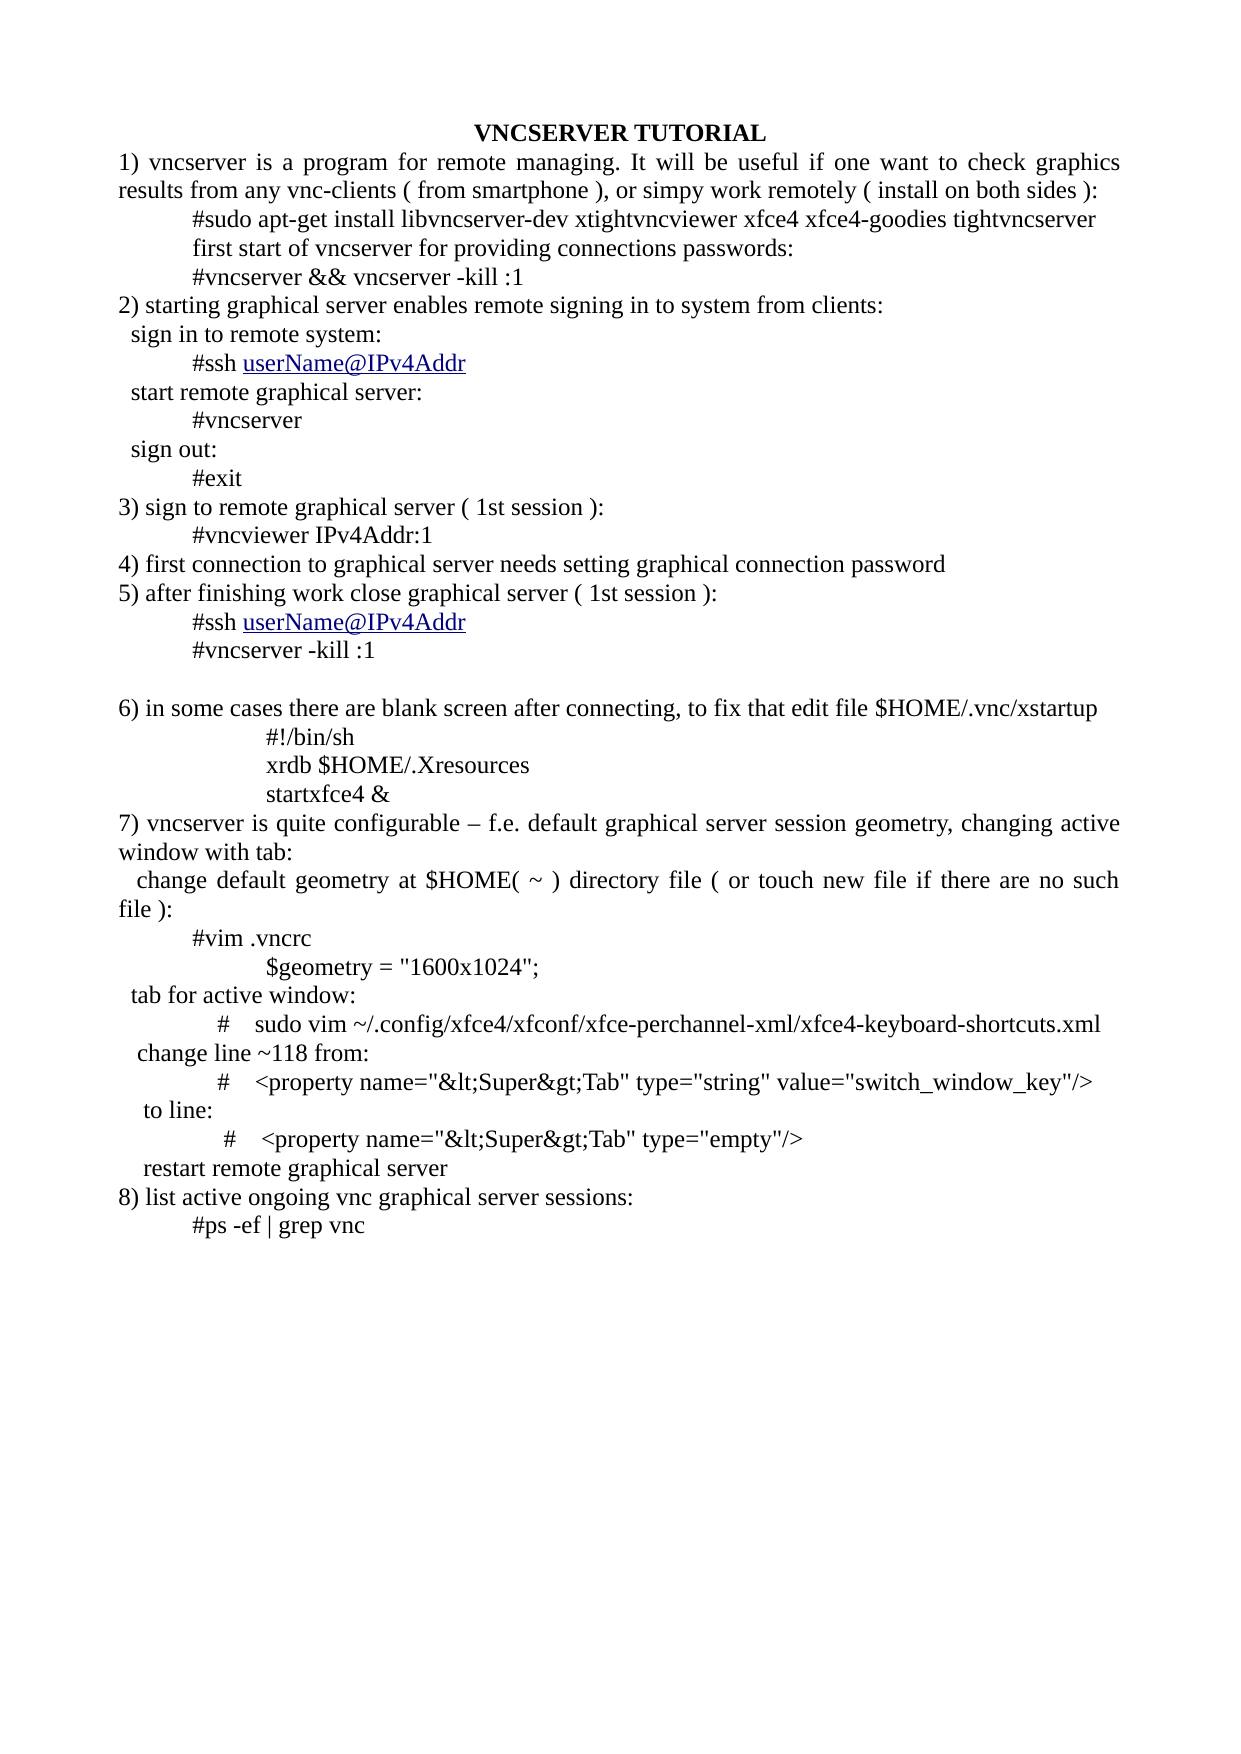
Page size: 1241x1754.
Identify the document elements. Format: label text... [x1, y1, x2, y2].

text #vncserver && vncserver -kill :1 [118, 262, 1122, 291]
text 3) sign to remote graphical server ( 1st session ): [118, 492, 1122, 521]
text change default geometry at $HOME( ~ ) directory file ( or touch new file if there are no such file ): [118, 866, 1122, 923]
text #vim .vncrc [118, 923, 1122, 952]
text 8) list active ongoing vnc graphical server sessions: [118, 1182, 1122, 1211]
text to line: [118, 1096, 1122, 1124]
text $geometry = "1600x1024"; [118, 952, 1122, 981]
text #ssh userName@IPv4Addr [118, 348, 1122, 377]
text # <property name="&lt;Super&gt;Tab" type="empty"/> [118, 1124, 1122, 1153]
text # sudo vim ~/.config/xfce4/xfconf/xfce-perchannel-xml/xfce4-keyboard-shortcuts.xml [118, 1009, 1122, 1038]
text 2) starting graphical server enables remote signing in to system from clients: [118, 291, 1122, 319]
text #!/bin/sh [118, 722, 1122, 751]
text 5) after finishing work close graphical server ( 1st session ): [118, 578, 1122, 607]
text 7) vncserver is quite configurable – f.e. default graphical server session geometry, changing active window with tab: [118, 808, 1122, 866]
text restart remote graphical server [118, 1153, 1122, 1182]
text VNCSERVER TUTORIAL [118, 118, 1122, 147]
text #sudo apt-get install libvncserver-dev xtightvncviewer xfce4 xfce4-goodies tightvncserver [118, 204, 1122, 233]
text #vncviewer IPv4Addr:1 [118, 521, 1122, 549]
text change line ~118 from: [118, 1038, 1122, 1067]
text 6) in some cases there are blank screen after connecting, to fix that edit file $HOME/.vnc/xstartup [118, 693, 1122, 722]
text first start of vncserver for providing connections passwords: [118, 233, 1122, 262]
text xrdb $HOME/.Xresources [118, 751, 1122, 779]
text start remote graphical server: [118, 377, 1122, 406]
text #vncserver [118, 406, 1122, 434]
text sign out: [118, 434, 1122, 463]
text # <property name="&lt;Super&gt;Tab" type="string" value="switch_window_key"/> [118, 1067, 1122, 1096]
text tab for active window: [118, 981, 1122, 1009]
text #ps -ef | grep vnc [118, 1211, 1122, 1239]
text #exit [118, 463, 1122, 492]
text startxfce4 & [118, 779, 1122, 808]
text sign in to remote system: [118, 319, 1122, 348]
text 4) first connection to graphical server needs setting graphical connection password [118, 549, 1122, 578]
text 1) vncserver is a program for remote managing. It will be useful if one want to check graphics results from any vnc-clients ( from smartphone ), or simpy work remotely ( install on both sides ): [118, 147, 1122, 204]
text #ssh userName@IPv4Addr [118, 607, 1122, 636]
text #vncserver -kill :1 [118, 636, 1122, 664]
